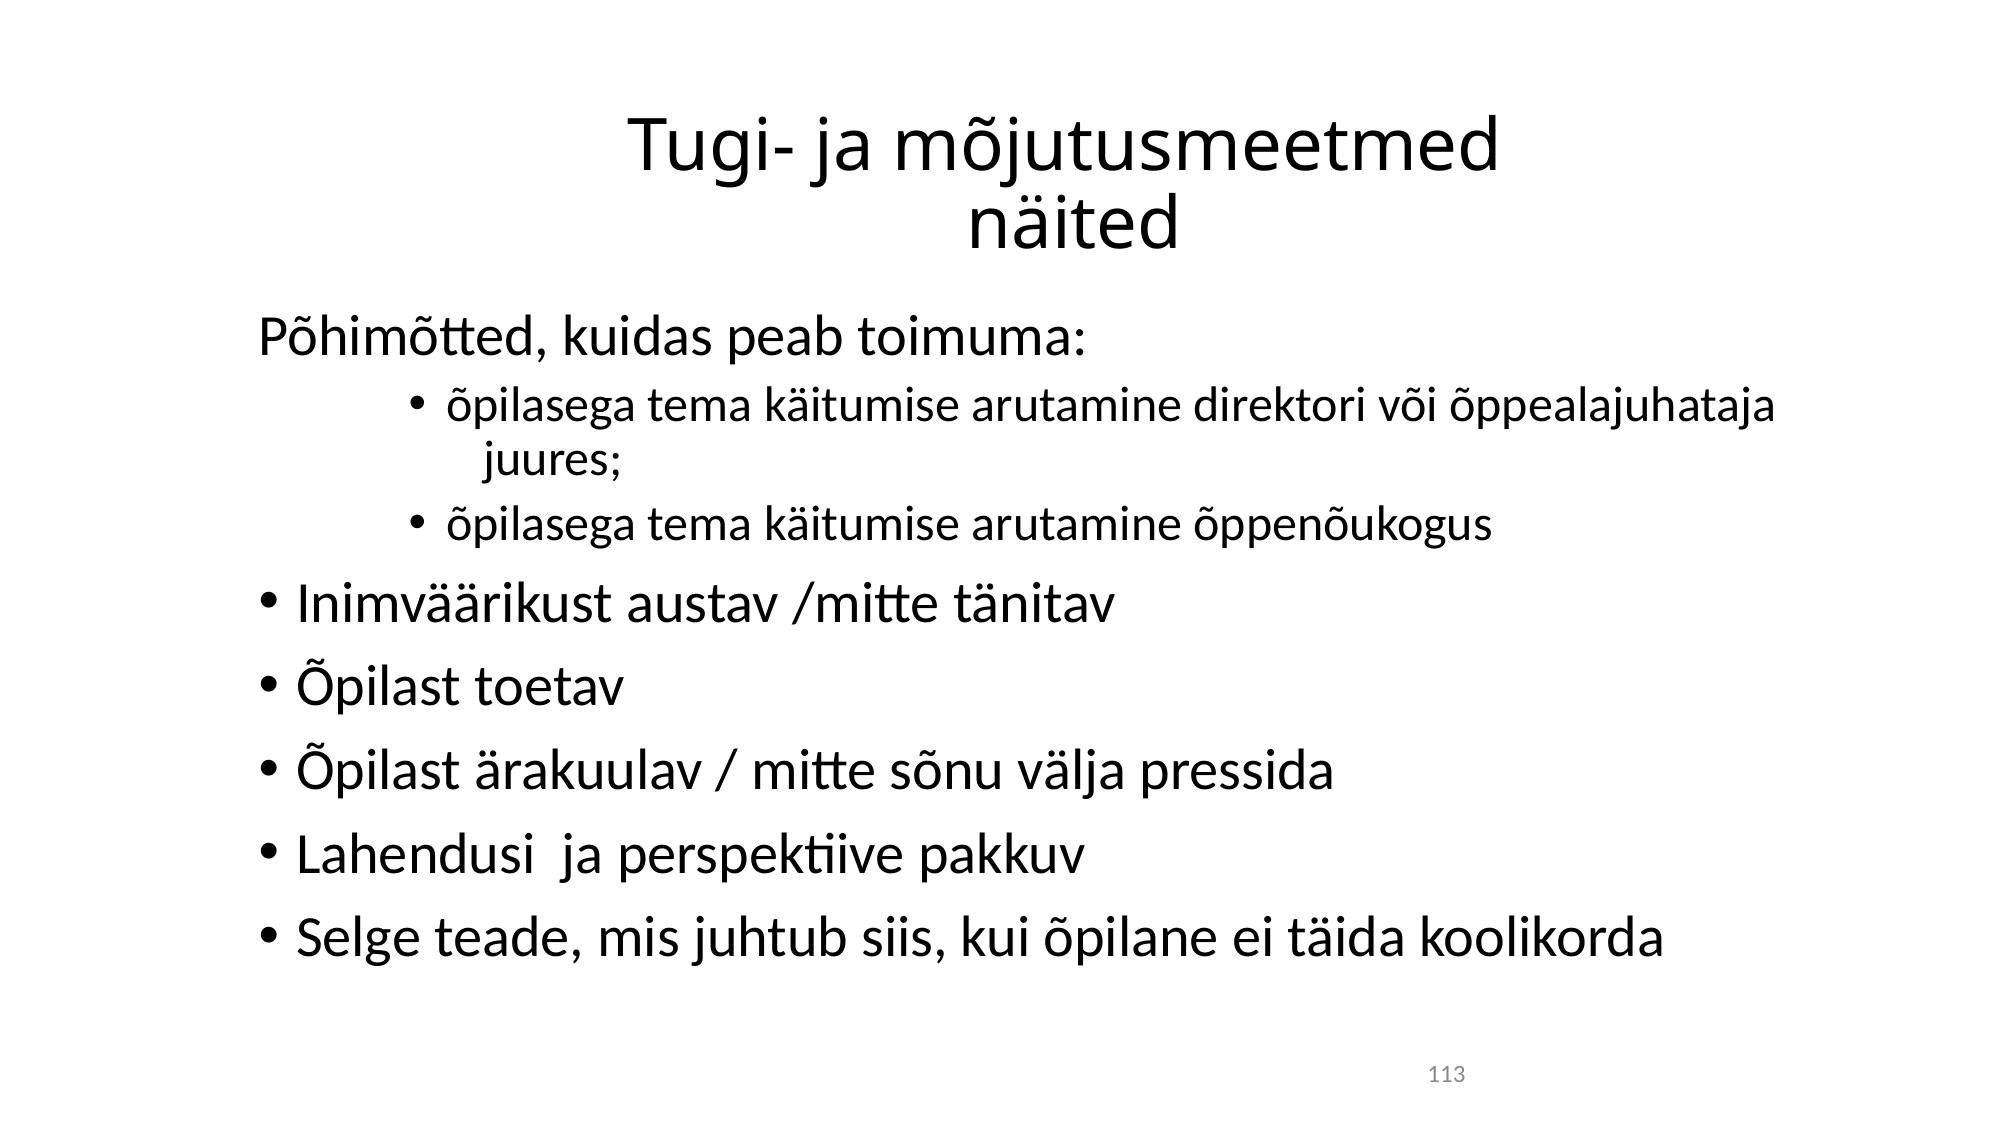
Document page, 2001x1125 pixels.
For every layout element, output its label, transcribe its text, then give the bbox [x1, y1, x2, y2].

text_box 131 [1412, 1042, 1863, 1103]
title Tugi- ja mõjutusmeetmed näited [243, 100, 1887, 273]
list Põhimõtted, kuidas peab toimuma: õpilasega tema käitumise arutamine direktori või õppealajuhataja juures; õpilasega tema käitumise arutamine õppenõukogus Inimväärikust austav /mitte tänitav Õpilast toetav Õpilast ärakuulav / mitte sõnu välja pressida Lahendusi ja perspektiive pakkuv Selge teade, mis juhtub siis, kui õpilane ei täida koolikorda [243, 297, 1887, 1104]
